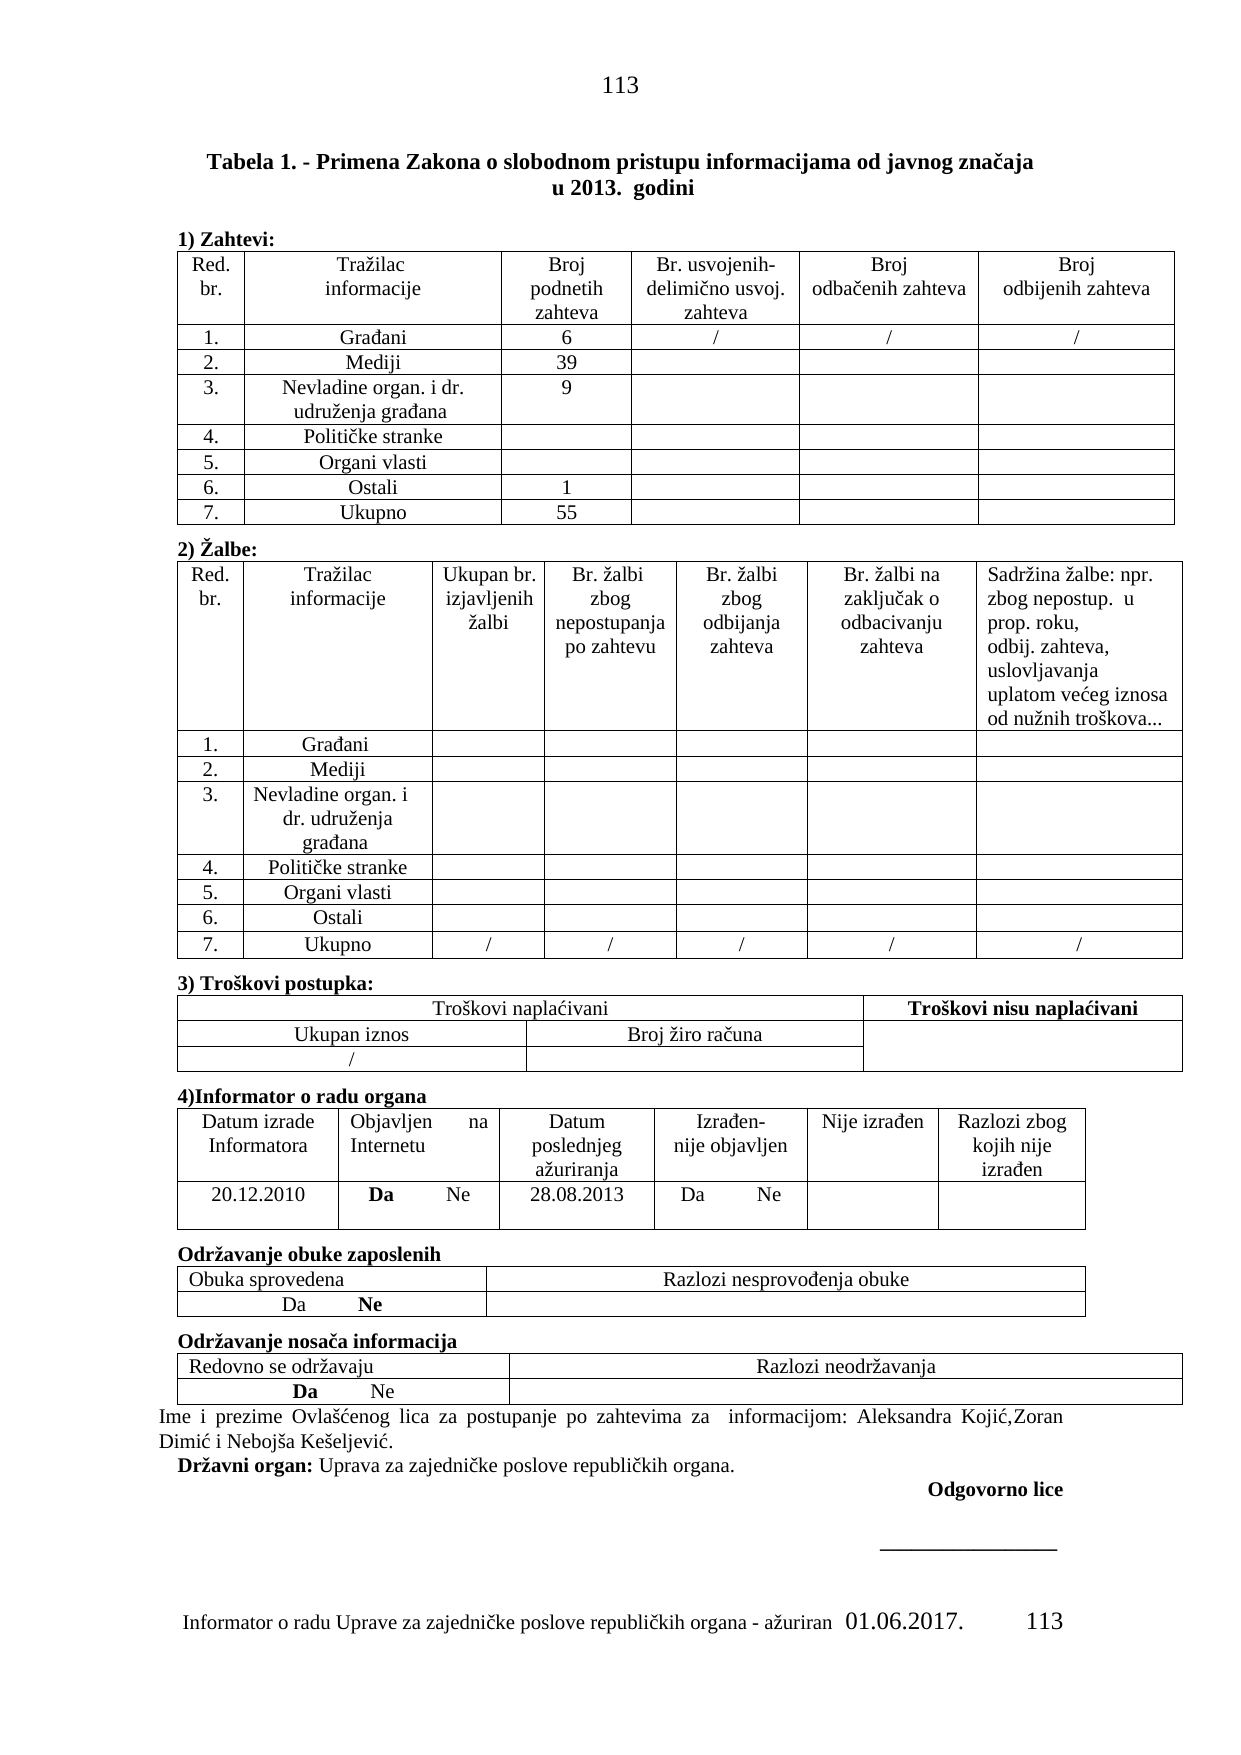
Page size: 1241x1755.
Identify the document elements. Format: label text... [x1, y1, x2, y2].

table_cell Ukupno [245, 500, 501, 524]
table_header Tražilac informacije [245, 252, 501, 324]
table_cell Građani [245, 325, 501, 349]
table_cell Političke stranke [245, 425, 501, 448]
table_header Razlozi nesprovođenja obuke [487, 1267, 1085, 1291]
table_cell / [178, 1047, 526, 1071]
table_cell 2. [178, 757, 243, 781]
table_cell [800, 475, 978, 499]
table_cell 1 [502, 475, 631, 499]
table_cell [632, 475, 799, 499]
table_header Datum poslednjeg ažuriranja [500, 1109, 654, 1181]
table_cell [979, 475, 1174, 499]
table_cell / [800, 325, 978, 349]
table_cell [433, 905, 544, 931]
table_cell [800, 425, 978, 448]
table_cell Ukupno [244, 932, 432, 958]
table_cell [487, 1292, 1085, 1316]
table_cell [979, 500, 1174, 524]
table_cell / [677, 932, 807, 958]
table_cell [977, 905, 1182, 931]
table_cell [808, 880, 976, 904]
table_cell [545, 880, 676, 904]
table_cell [632, 500, 799, 524]
text 2) Žalbe: [177, 537, 1063, 561]
table_header Troškovi naplaćivani [178, 996, 863, 1020]
table_cell [808, 855, 976, 879]
table_header Razlozi neodržavanja [510, 1354, 1182, 1378]
table_cell / [632, 325, 799, 349]
table_cell Da Ne [178, 1292, 486, 1316]
table_cell [632, 375, 799, 423]
table_cell [800, 500, 978, 524]
table_cell [632, 350, 799, 374]
table_cell [977, 731, 1182, 756]
table_cell [808, 757, 976, 781]
table_cell 1. [178, 325, 244, 349]
text u 2013. godini [177, 174, 1063, 200]
table_cell Organi vlasti [244, 880, 432, 904]
table_cell Građani [244, 731, 432, 756]
table_cell [800, 350, 978, 374]
table_header Izrađen- nije objavlјen [655, 1109, 807, 1181]
table_cell [510, 1379, 1182, 1403]
text Odgovorno lice [177, 1477, 1063, 1501]
table_cell [808, 731, 976, 756]
table_cell [677, 757, 807, 781]
table_cell 55 [502, 500, 631, 524]
table_cell [800, 375, 978, 423]
table_cell / [808, 932, 976, 958]
table_cell [677, 731, 807, 756]
table_header Broj odbačenih zahteva [800, 252, 978, 324]
table_cell 28.08.2013 [500, 1182, 654, 1229]
table_cell 39 [502, 350, 631, 374]
table_cell / [977, 932, 1182, 958]
table_cell [545, 855, 676, 879]
text Državni organ: Uprava za zajedničke poslove republičkih organa. [177, 1453, 1063, 1477]
table_cell Da Ne [178, 1379, 509, 1403]
table_header Objavlјen na Internetu [339, 1109, 499, 1181]
table_cell Ukupan iznos [178, 1021, 526, 1046]
table_cell [677, 880, 807, 904]
table_cell [808, 905, 976, 931]
table_cell Nevladine organ. i dr. udruženja građana [244, 782, 432, 854]
table_cell 7. [178, 932, 243, 958]
table_cell / [433, 932, 544, 958]
table_cell Organi vlasti [245, 450, 501, 474]
table_cell [808, 1182, 938, 1229]
table_cell [977, 782, 1182, 854]
table_cell Mediji [244, 757, 432, 781]
table_cell 5. [178, 450, 244, 474]
table_header Br. žalbi zbog odbijanja zahteva [677, 562, 807, 730]
table_cell [433, 757, 544, 781]
table_cell 6. [178, 475, 244, 499]
table_cell 2. [178, 350, 244, 374]
table_cell [545, 905, 676, 931]
text _________________ [177, 1525, 1063, 1553]
table_header Sadržina žalbe: npr. zbog nepostup. u prop. roku, odbij. zahteva, uslovlјavanja uplatom većeg iznosa od nužnih troškova... [977, 562, 1182, 730]
table_cell [864, 1021, 1182, 1071]
table_cell [632, 450, 799, 474]
table_cell [433, 880, 544, 904]
table_cell Broj žiro računa [527, 1021, 863, 1046]
table_header Red. br. [178, 562, 243, 730]
table_cell [939, 1182, 1085, 1229]
table_cell [502, 425, 631, 448]
table_cell / [979, 325, 1174, 349]
table_header Datum izrade Informatora [178, 1109, 338, 1181]
text 4)Informator o radu organa [177, 1084, 1063, 1108]
table_cell [677, 905, 807, 931]
table_cell 5. [178, 880, 243, 904]
table_header Obuka sprovedena [178, 1267, 486, 1291]
table_header Razlozi zbog kojih nije izrađen [939, 1109, 1085, 1181]
table_cell 6. [178, 905, 243, 931]
table_cell Da Ne [655, 1182, 807, 1229]
table_cell 20.12.2010 [178, 1182, 338, 1229]
text 1) Zahtevi: [177, 227, 1063, 251]
table_cell / [545, 932, 676, 958]
table_header Broj podnetih zahteva [502, 252, 631, 324]
table_cell 9 [502, 375, 631, 423]
text Održavanje obuke zaposlenih [177, 1242, 1063, 1266]
table_cell [433, 782, 544, 854]
table_cell [433, 731, 544, 756]
text 3) Troškovi postupka: [177, 971, 1063, 995]
table_cell [808, 782, 976, 854]
table_cell [527, 1047, 863, 1071]
table_cell [545, 782, 676, 854]
table_cell [979, 425, 1174, 448]
table_header Red.br. [178, 252, 244, 324]
table_header Ukupan br. izjavlјenih žalbi [433, 562, 544, 730]
table_cell [979, 375, 1174, 423]
table_header Br. žalbi zbog nepostupanja po zahtevu [545, 562, 676, 730]
table_cell [433, 855, 544, 879]
table_header Redovno se održavaju [178, 1354, 509, 1378]
table_cell 4. [178, 855, 243, 879]
table_cell [677, 855, 807, 879]
table_header Nije izrađen [808, 1109, 938, 1181]
table_cell Ostali [244, 905, 432, 931]
text Ime i prezime Ovlašćenog lica za postupanje po zahtevima za informacijom: Aleksandra Kojić,Zoran Dimić i Nebojša Kešelјević. [158, 1404, 1063, 1453]
table_cell [977, 757, 1182, 781]
table_cell Političke stranke [244, 855, 432, 879]
table_cell [545, 731, 676, 756]
table_cell [800, 450, 978, 474]
table_header Troškovi nisu naplaćivani [864, 996, 1182, 1020]
table_cell 1. [178, 731, 243, 756]
table_cell Mediji [245, 350, 501, 374]
table_header Br. žalbi na zaklјučak o odbacivanju zahteva [808, 562, 976, 730]
table_cell 3. [178, 782, 243, 854]
table_cell Ostali [245, 475, 501, 499]
table_header Tražilac informacije [244, 562, 432, 730]
table_cell Da Ne [339, 1182, 499, 1229]
table_cell [545, 757, 676, 781]
table_cell [632, 425, 799, 448]
table_cell Nevladine organ. i dr. udruženja građana [245, 375, 501, 423]
table_cell 4. [178, 425, 244, 448]
table_cell [677, 782, 807, 854]
table_cell [979, 450, 1174, 474]
text Tabela 1. - Primena Zakona o slobodnom pristupu informacijama od javnog značaja [177, 148, 1063, 174]
table_cell 6 [502, 325, 631, 349]
table_cell 3. [178, 375, 244, 423]
table_header Broj odbijenih zahteva [979, 252, 1174, 324]
table_cell [502, 450, 631, 474]
table_cell [977, 855, 1182, 879]
table_cell [977, 880, 1182, 904]
table_header Br. usvojenih- delimično usvoj. zahteva [632, 252, 799, 324]
table_cell [979, 350, 1174, 374]
text Održavanje nosača informacija [177, 1329, 1063, 1353]
table_cell 7. [178, 500, 244, 524]
